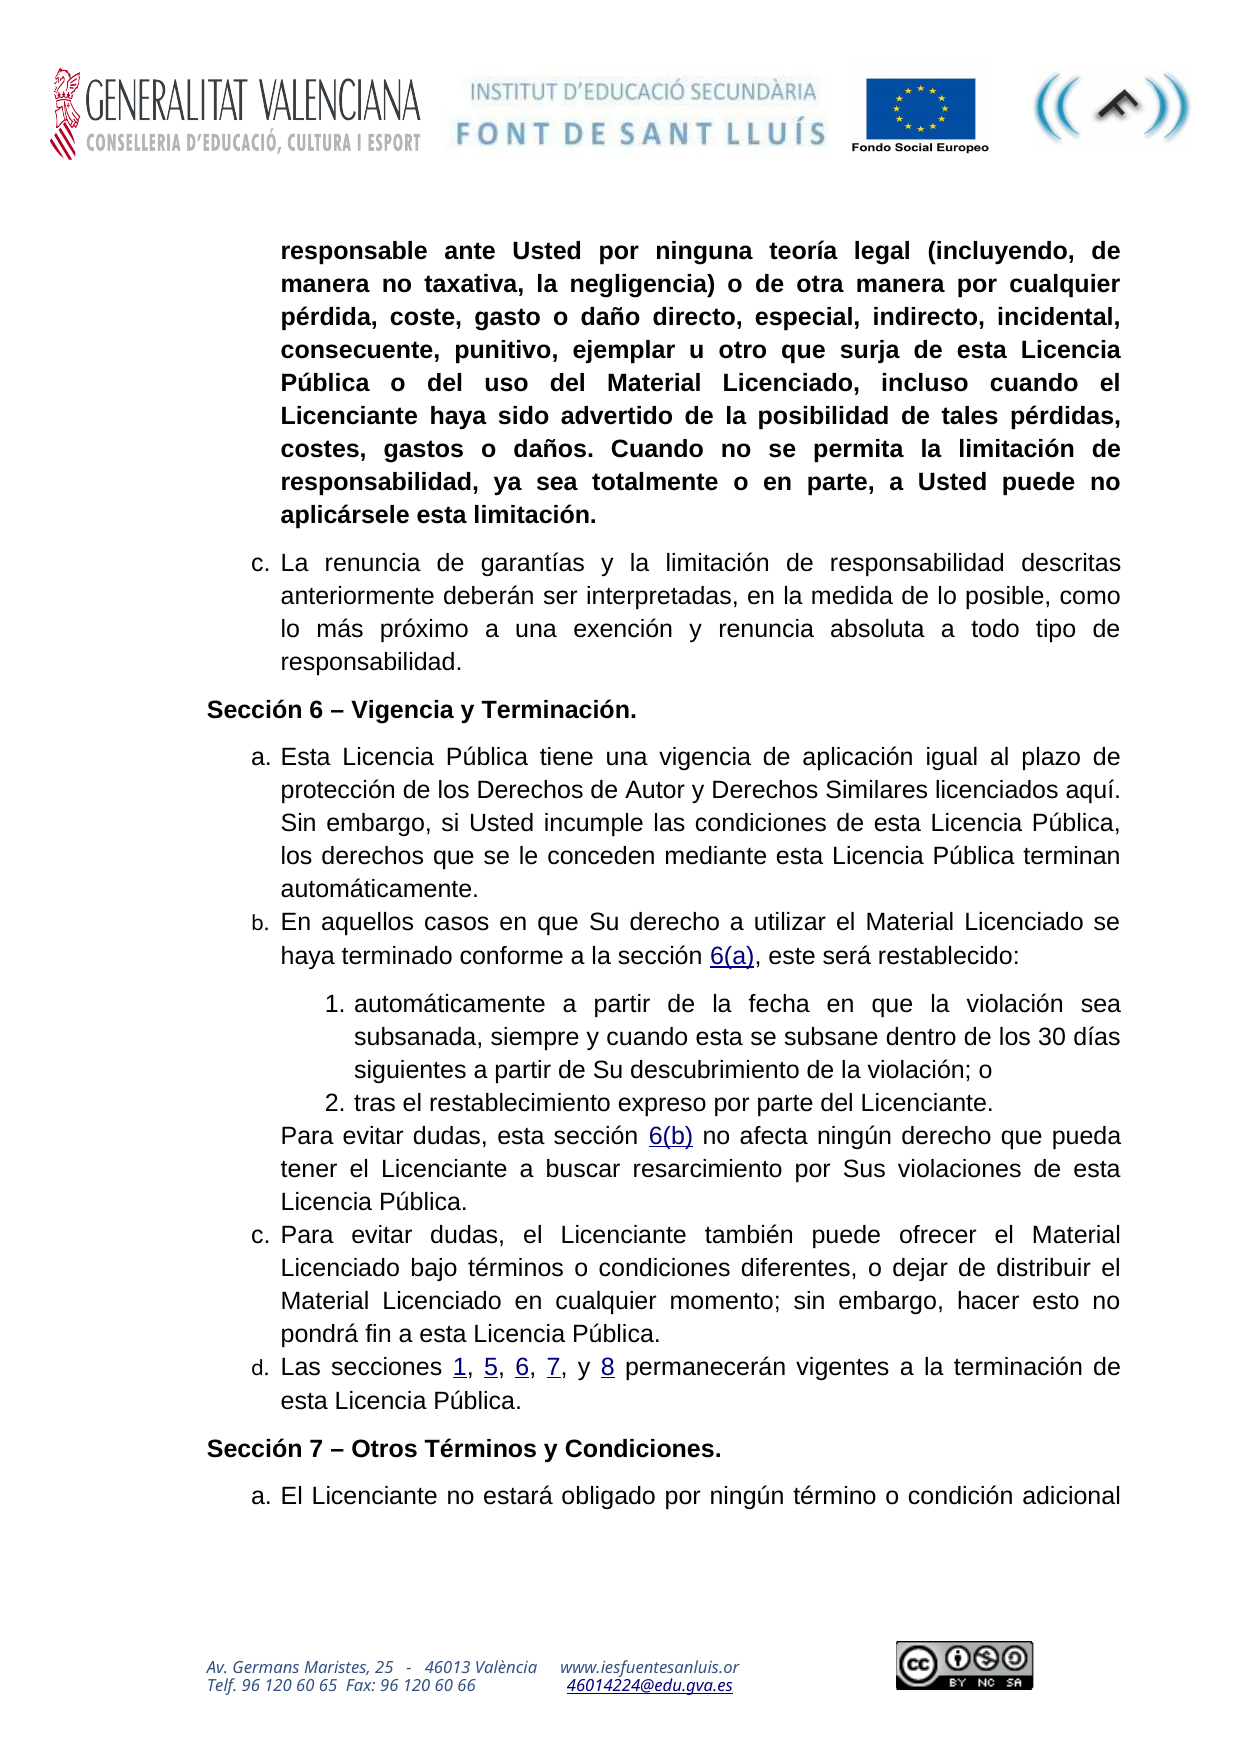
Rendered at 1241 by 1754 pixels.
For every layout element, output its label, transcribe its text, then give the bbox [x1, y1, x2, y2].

picture [896, 1641, 1034, 1690]
picture [46, 66, 424, 162]
picture [849, 61, 993, 157]
list Para evitar dudas, el Licenciante también puede ofrecer el Material Licenciado bajo términos o condiciones diferentes, o dejar de distribuir el Material Licenciado en cualquier momento; sin embargo, hacer esto no pondrá fin a esta Licencia Pública. [251, 1220, 1122, 1348]
list En aquellos casos en que Su derecho a utilizar el Material Licenciado se haya terminado conforme a la sección 6(a), este será restablecido: [251, 907, 1122, 970]
list Para evitar dudas, esta sección 6(b) no afecta ningún derecho que pueda tener el Licenciante a buscar resarcimiento por Sus violaciones de esta Licencia Pública. [251, 1121, 1122, 1216]
list La renuncia de garantías y la limitación de responsabilidad descritas anteriormente deberán ser interpretadas, en la medida de lo posible, como lo más próximo a una exención y renuncia absoluta a todo tipo de responsabilidad. [251, 548, 1122, 676]
list automáticamente a partir de la fecha en que la violación sea subsanada, siempre y cuando esta se subsane dentro de los 30 días siguientes a partir de Su descubrimiento de la violación; o [324, 989, 1122, 1084]
list tras el restablecimiento expreso por parte del Licenciante. [324, 1088, 1122, 1117]
list Esta Licencia Pública tiene una vigencia de aplicación igual al plazo de protección de los Derechos de Autor y Derechos Similares licenciados aquí. Sin embargo, si Usted incumple las condiciones de esta Licencia Pública, los derechos que se le conceden mediante esta Licencia Pública terminan automáticamente. [251, 742, 1122, 903]
text Sección 7 – Otros Términos y Condiciones. [207, 1433, 1122, 1462]
list Las secciones 1, 5, 6, 7, y 8 permanecerán vigentes a la terminación de esta Licencia Pública. [251, 1352, 1122, 1415]
picture [1032, 67, 1194, 148]
text Sección 6 – Vigencia y Terminación. [207, 695, 1122, 723]
list El Licenciante no estará obligado por ningún término o condición adicional [251, 1481, 1122, 1510]
list responsable ante Usted por ninguna teoría legal (incluyendo, de manera no taxativa, la negligencia) o de otra manera por cualquier pérdida, coste, gasto o daño directo, especial, indirecto, incidental, consecuente, punitivo, ejemplar u otro que surja de esta Licencia Pública o del uso del Material Licenciado, incluso cuando el Licenciante haya sido advertido de la posibilidad de tales pérdidas, costes, gastos o daños. Cuando no se permita la limitación de responsabilidad, ya sea totalmente o en parte, a Usted puede no aplicársele esta limitación. [251, 236, 1122, 529]
picture [440, 66, 829, 157]
